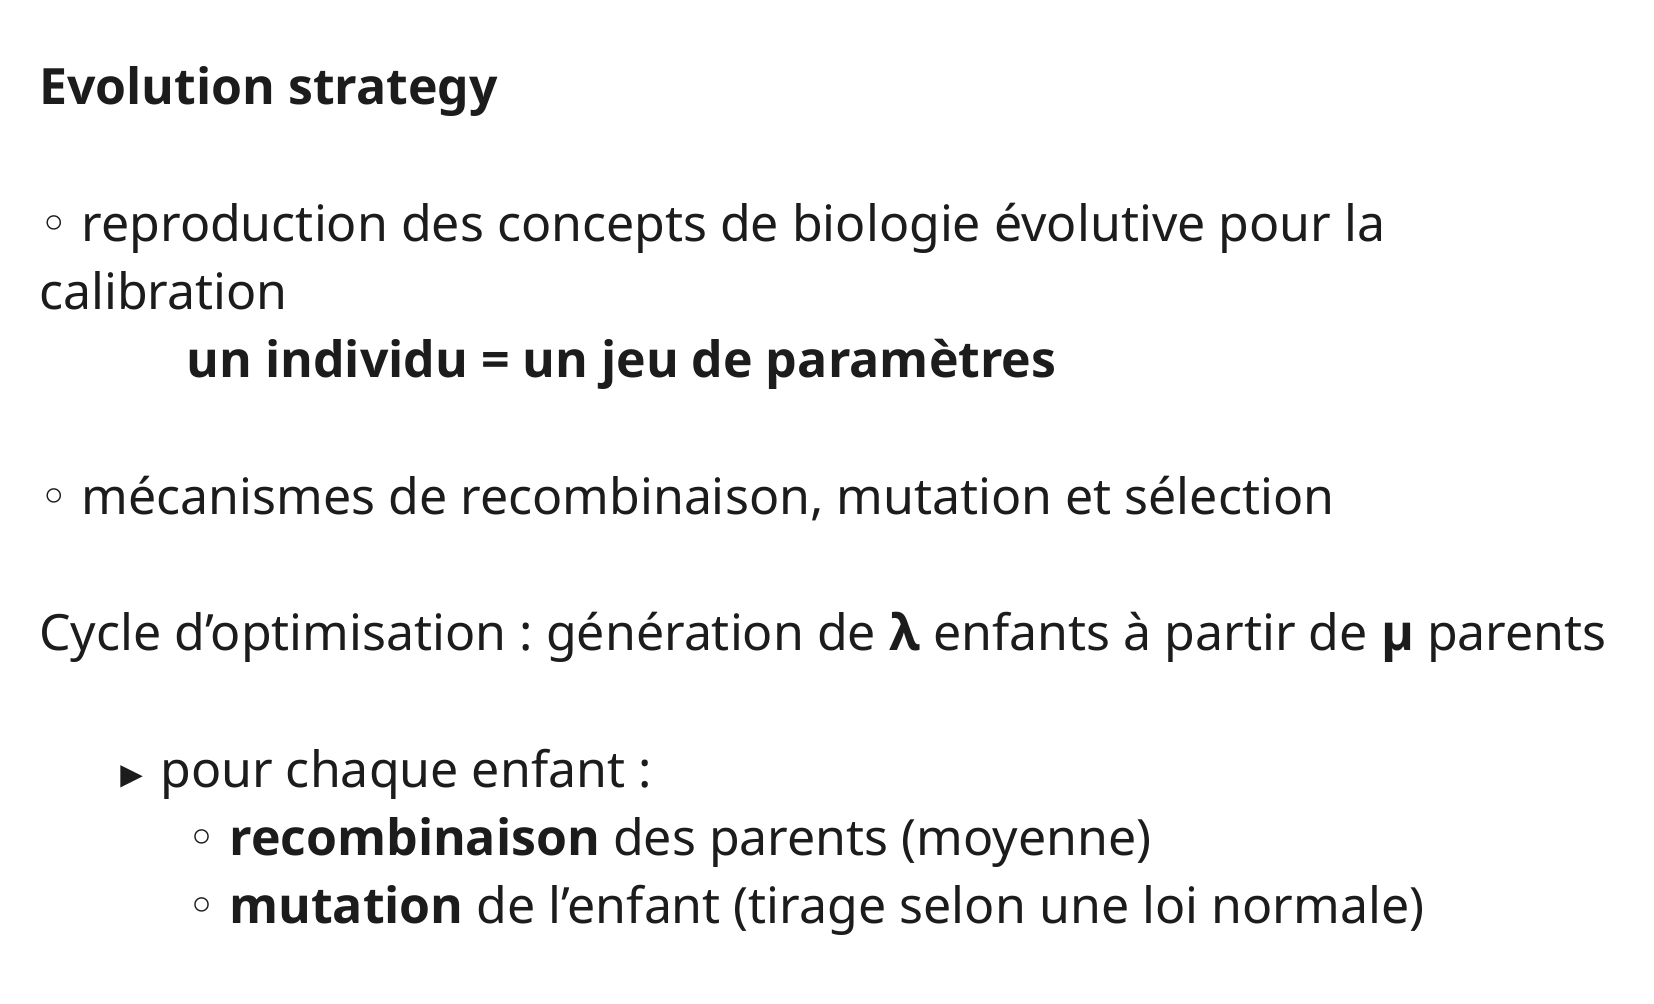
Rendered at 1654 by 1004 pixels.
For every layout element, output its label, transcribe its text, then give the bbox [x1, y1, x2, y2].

text_box Evolution strategy ◦ reproduction des concepts de biologie évolutive pour la calibration un individu = un jeu de paramètres ◦ mécanismes de recombinaison, mutation et sélection Cycle d’optimisation : génération de λ enfants à partir de μ parents ► pour chaque enfant : ◦ recombinaison des parents (moyenne) ◦ mutation de l’enfant (tirage selon une loi normale) [39, 50, 1644, 1004]
